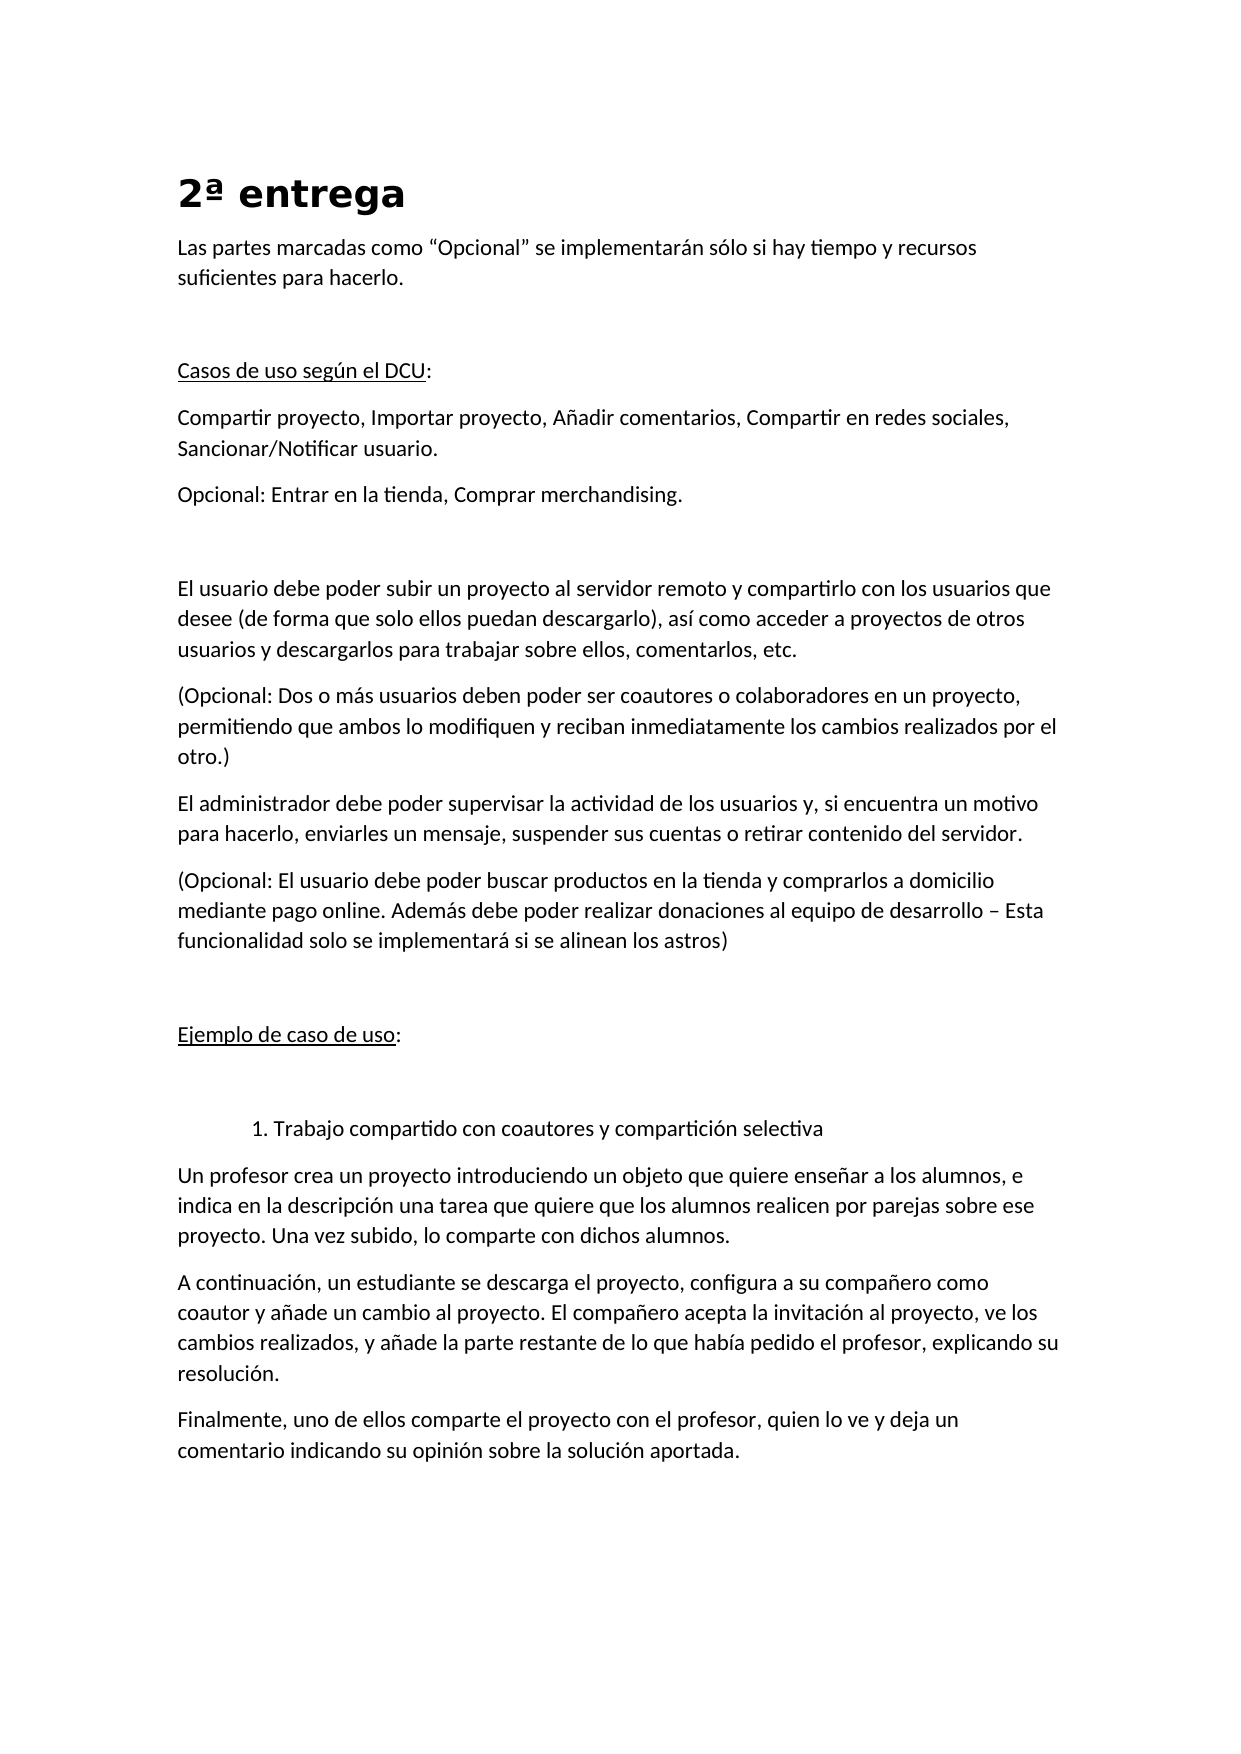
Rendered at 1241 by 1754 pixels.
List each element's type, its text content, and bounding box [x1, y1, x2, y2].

text Las partes marcadas como “Opcional” se implementarán sólo si hay tiempo y recursos suficientes para hacerlo. [177, 233, 1063, 291]
text Compartir proyecto, Importar proyecto, Añadir comentarios, Compartir en redes sociales, Sancionar/Notificar usuario. [177, 403, 1063, 462]
text 1. Trabajo compartido con coautores y compartición selectiva [177, 1114, 1063, 1142]
subtitle 2ª entrega [177, 173, 1063, 217]
text El usuario debe poder subir un proyecto al servidor remoto y compartirlo con los usuarios que desee (de forma que solo ellos puedan descargarlo), así como acceder a proyectos de otros usuarios y descargarlos para trabajar sobre ellos, comentarlos, etc. [177, 574, 1063, 663]
text (Opcional: Dos o más usuarios deben poder ser coautores o colaboradores en un proyecto, permitiendo que ambos lo modifiquen y reciban inmediatamente los cambios realizados por el otro.) [177, 682, 1063, 770]
text Ejemplo de caso de uso: [177, 1020, 1063, 1048]
text Finalmente, uno de ellos comparte el proyecto con el profesor, quien lo ve y deja un comentario indicando su opinión sobre la solución aportada. [177, 1406, 1063, 1464]
text A continuación, un estudiante se descarga el proyecto, configura a su compañero como coautor y añade un cambio al proyecto. El compañero acepta la invitación al proyecto, ve los cambios realizados, y añade la parte restante de lo que había pedido el profesor, explicando su resolución. [177, 1268, 1063, 1387]
text Un profesor crea un proyecto introduciendo un objeto que quiere enseñar a los alumnos, e indica en la descripción una tarea que quiere que los alumnos realicen por parejas sobre ese proyecto. Una vez subido, lo comparte con dichos alumnos. [177, 1161, 1063, 1249]
text (Opcional: El usuario debe poder buscar productos en la tienda y comprarlos a domicilio mediante pago online. Además debe poder realizar donaciones al equipo de desarrollo – Esta funcionalidad solo se implementará si se alinean los astros) [177, 866, 1063, 954]
text El administrador debe poder supervisar la actividad de los usuarios y, si encuentra un motivo para hacerlo, enviarles un mensaje, suspender sus cuentas o retirar contenido del servidor. [177, 789, 1063, 847]
text Opcional: Entrar en la tienda, Comprar merchandising. [177, 481, 1063, 509]
text Casos de uso según el DCU: [177, 357, 1063, 385]
